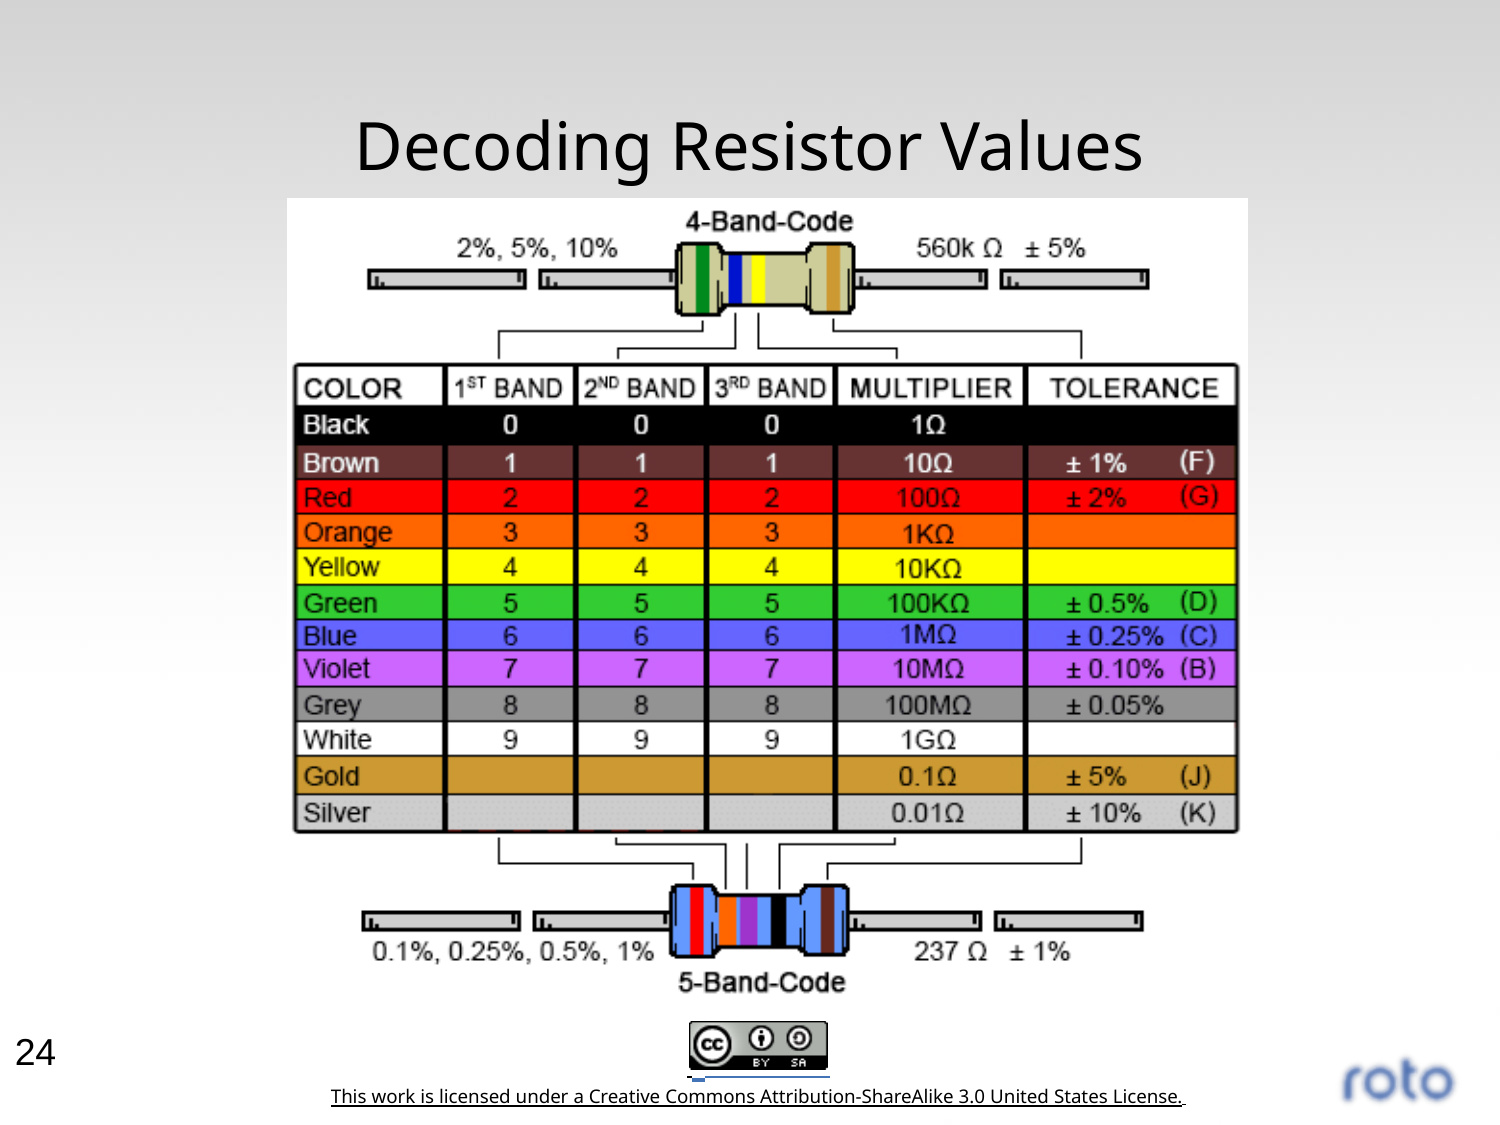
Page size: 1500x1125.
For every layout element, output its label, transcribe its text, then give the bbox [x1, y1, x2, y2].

title Decoding Resistor Values [112, 49, 1388, 238]
picture [0, 0, 1500, 1125]
